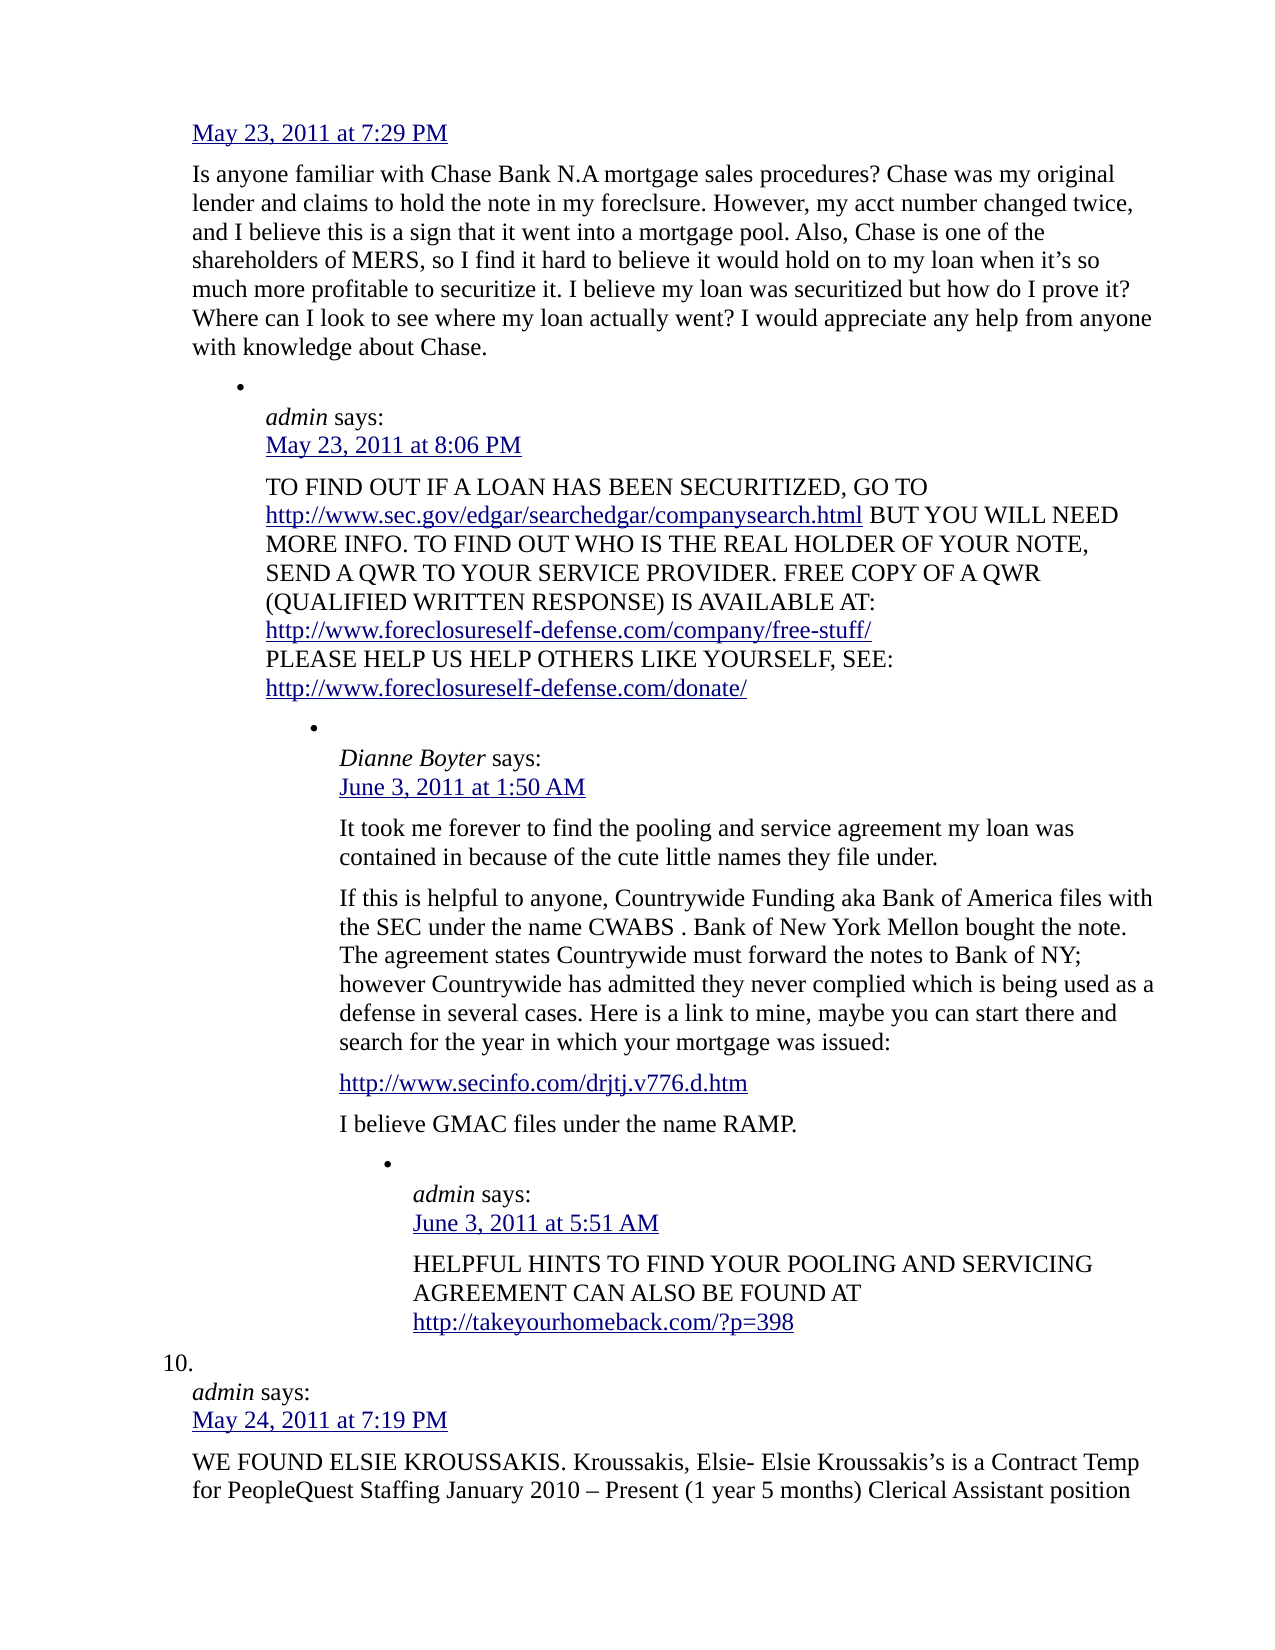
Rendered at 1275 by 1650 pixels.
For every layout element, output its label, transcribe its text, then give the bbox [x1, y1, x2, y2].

list admin says: [162, 1377, 1157, 1406]
list admin says: [236, 402, 1157, 431]
list admin says: [383, 1179, 1157, 1208]
list TO FIND OUT IF A LOAN HAS BEEN SECURITIZED, GO TO http://www.sec.gov/edgar/searchedgar/companysearch.html BUT YOU WILL NEED MORE INFO. TO FIND OUT WHO IS THE REAL HOLDER OF YOUR NOTE, SEND A QWR TO YOUR SERVICE PROVIDER. FREE COPY OF A QWR (QUALIFIED WRITTEN RESPONSE) IS AVAILABLE AT: http://www.foreclosureself-defense.com/company/free-stuff/ PLEASE HELP US HELP OTHERS LIKE YOURSELF, SEE: http://www.foreclosureself-defense.com/donate/ [236, 472, 1157, 702]
list I believe GMAC files under the name RAMP. [309, 1109, 1157, 1138]
list It took me forever to find the pooling and service agreement my loan was contained in because of the cute little names they file under. [309, 813, 1157, 871]
list Is anyone familiar with Chase Bank N.A mortgage sales procedures? Chase was my original lender and claims to hold the note in my foreclsure. However, my acct number changed twice, and I believe this is a sign that it went into a mortgage pool. Also, Chase is one of the shareholders of MERS, so I find it hard to believe it would hold on to my loan when it’s so much more profitable to securitize it. I believe my loan was securitized but how do I prove it? Where can I look to see where my loan actually went? I would appreciate any help from anyone with knowledge about Chase. [162, 159, 1157, 361]
list WE FOUND ELSIE KROUSSAKIS. Kroussakis, Elsie- Elsie Kroussakis’s is a Contract Temp for PeopleQuest Staffing January 2010 – Present (1 year 5 months) Clerical Assistant position [162, 1447, 1157, 1504]
list May 23, 2011 at 7:29 PM [162, 118, 1157, 147]
list May 24, 2011 at 7:19 PM [162, 1406, 1157, 1434]
list If this is helpful to anyone, Countrywide Funding aka Bank of America files with the SEC under the name CWABS . Bank of New York Mellon bought the note. The agreement states Countrywide must forward the notes to Bank of NY; however Countrywide has admitted they never complied which is being used as a defense in several cases. Here is a link to mine, maybe you can start there and search for the year in which your mortgage was issued: [309, 883, 1157, 1056]
list June 3, 2011 at 1:50 AM [309, 772, 1157, 801]
list June 3, 2011 at 5:51 AM [383, 1208, 1157, 1237]
list HELPFUL HINTS TO FIND YOUR POOLING AND SERVICING AGREEMENT CAN ALSO BE FOUND AT http://takeyourhomeback.com/?p=398 [383, 1249, 1157, 1336]
list Dianne Boyter says: [309, 743, 1157, 772]
list May 23, 2011 at 8:06 PM [236, 431, 1157, 459]
list http://www.secinfo.com/drjtj.v776.d.htm [309, 1068, 1157, 1097]
